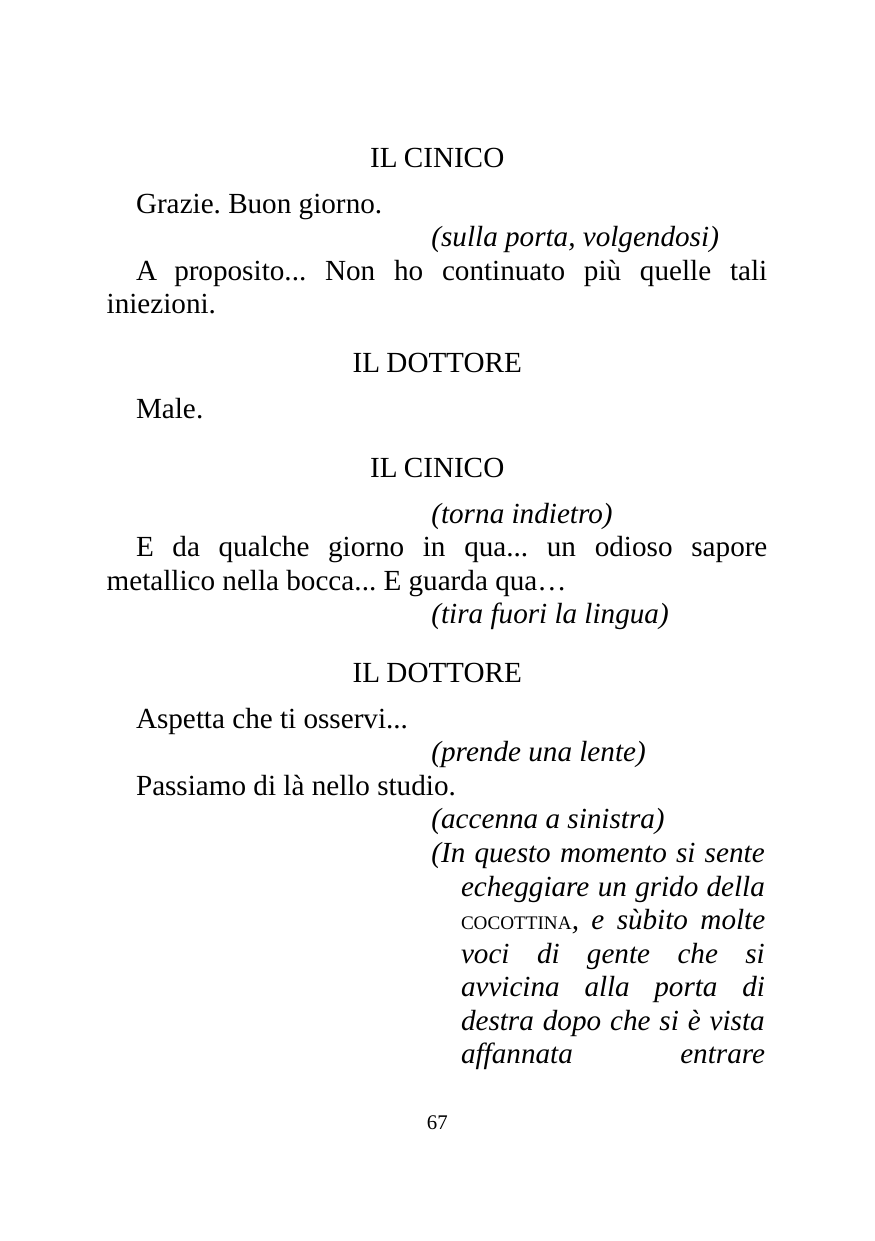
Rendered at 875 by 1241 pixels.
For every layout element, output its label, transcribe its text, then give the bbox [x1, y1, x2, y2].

text (prende una lente) [431, 734, 768, 768]
text Aspetta che ti osservi... [106, 701, 768, 734]
text Grazie. Buon giorno. [106, 186, 768, 219]
text (In questo momento si sente echeggiare un grido della cocottina, e sùbito molte voci di gente che si avvicina alla porta di destra dopo che si è vista affannata entrare [431, 835, 768, 1070]
text (torna indietro) [431, 496, 768, 529]
text IL CINICO [106, 140, 768, 173]
text (accenna a sinistra) [431, 802, 768, 835]
text IL CINICO [106, 450, 768, 483]
text Male. [106, 391, 768, 425]
text A proposito... Non ho continuato più quelle tali iniezioni. [106, 253, 768, 320]
text Passiamo di là nello studio. [106, 768, 768, 802]
text E da qualche giorno in qua... un odioso sapore metallico nella bocca... E guarda qua… [106, 529, 768, 596]
text IL DOTTORE [106, 345, 768, 379]
text (tira fuori la lingua) [431, 596, 768, 630]
text (sulla porta, volgendosi) [431, 219, 768, 253]
text IL DOTTORE [106, 655, 768, 688]
